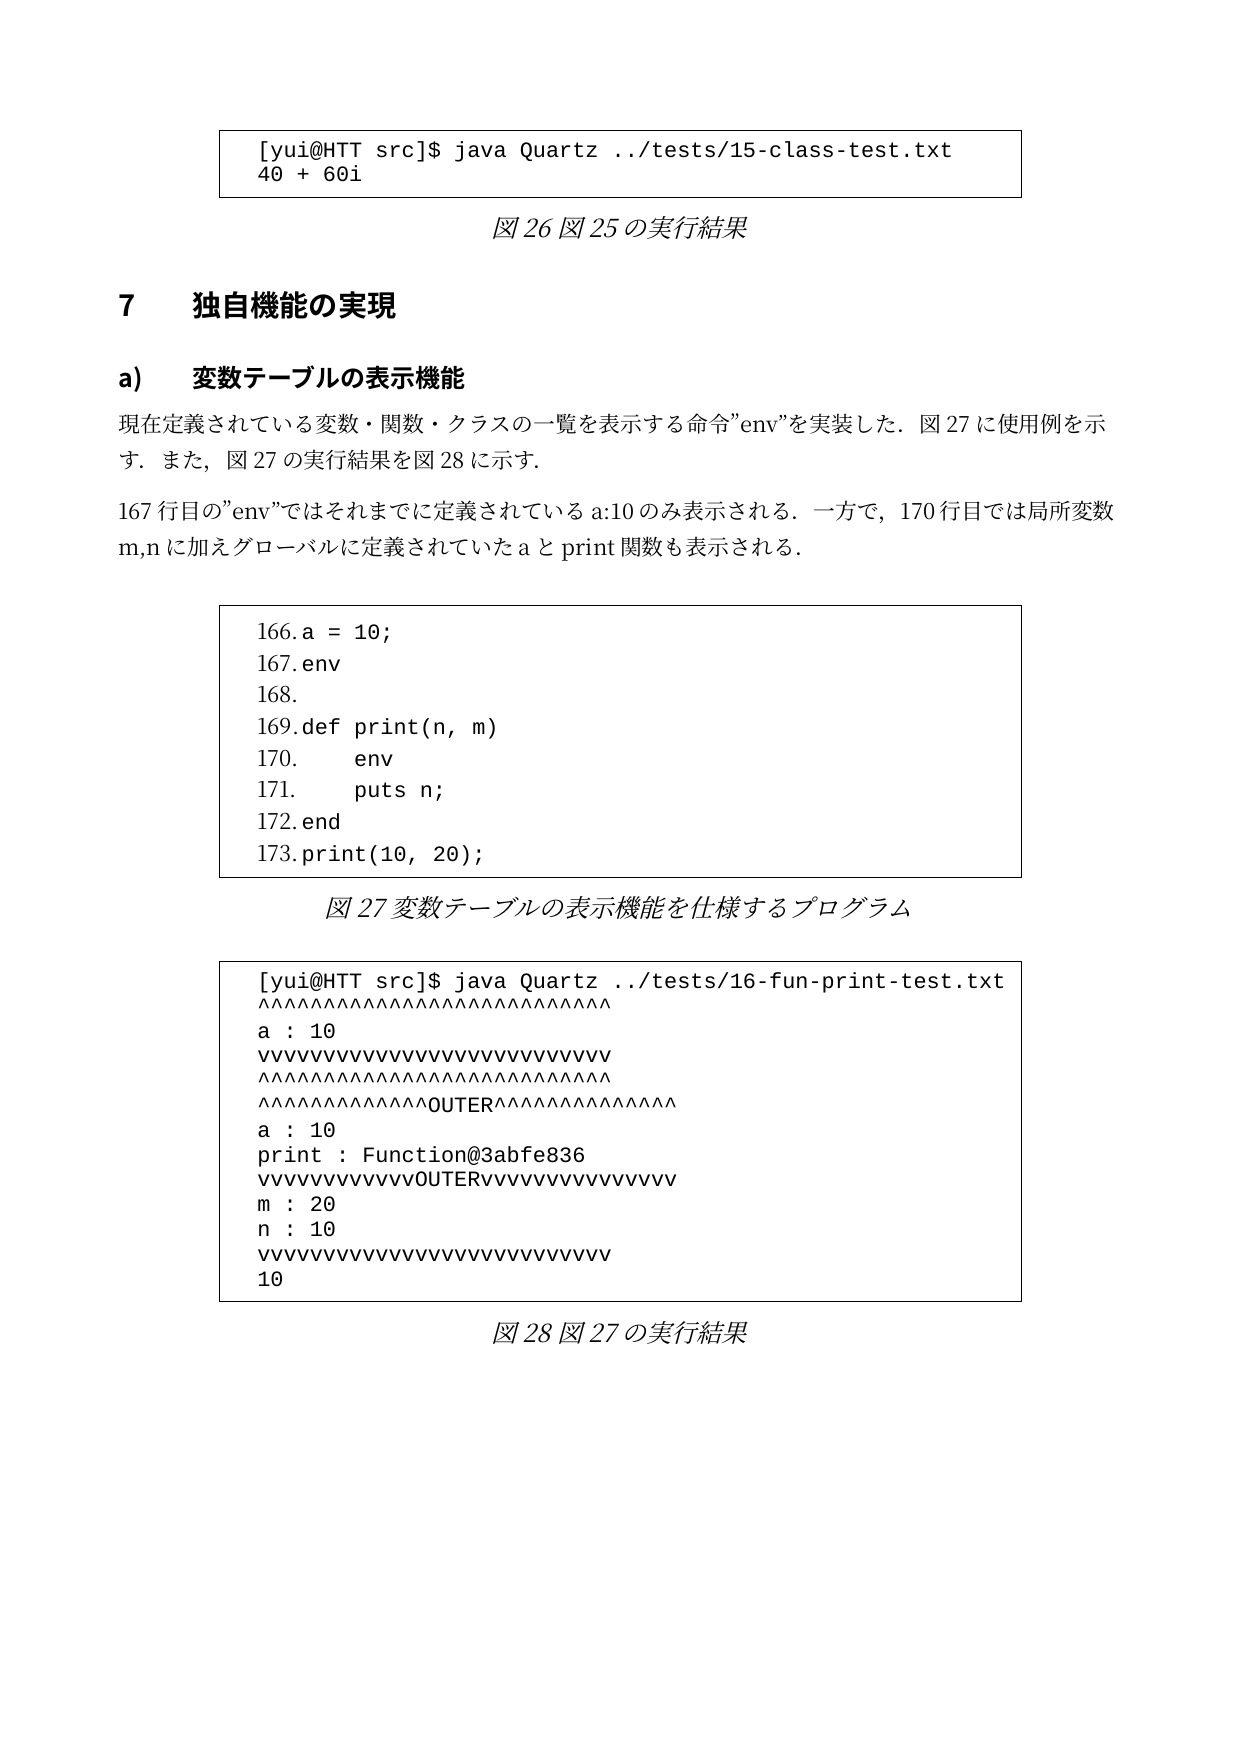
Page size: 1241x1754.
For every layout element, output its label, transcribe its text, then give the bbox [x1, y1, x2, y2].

text ^^^^^^^^^^^^^^^^^^^^^^^^^^^ [257, 995, 1013, 1020]
list a = 10; [257, 614, 1013, 646]
text [yui@HTT src]$ java Quartz ../tests/16-fun-print-test.txt [257, 970, 1013, 995]
text a : 10 [257, 1020, 1013, 1044]
list def print(n, m) [257, 709, 1013, 741]
text print : Function@3abfe836 [257, 1144, 1013, 1168]
text m : 20 [257, 1193, 1013, 1218]
subtitle 独自機能の実現 [118, 283, 1122, 325]
text 167行目の”env”ではそれまでに定義されているa:10のみ表示される．一方で，170行目では局所変数m,nに加えグローバルに定義されていたaとprint関数も表示される． [118, 494, 1122, 561]
list end [257, 804, 1013, 836]
text 図 28 図 27の実行結果 [118, 949, 1122, 1349]
list puts n; [257, 772, 1013, 804]
text 40 + 60i [257, 164, 1013, 188]
text [yui@HTT src]$ java Quartz ../tests/15-class-test.txt [257, 139, 1013, 164]
text 10 [257, 1268, 1013, 1292]
text vvvvvvvvvvvvvvvvvvvvvvvvvvv [257, 1044, 1013, 1069]
text 現在定義されている変数・関数・クラスの一覧を表示する命令”env”を実装した．図 27に使用例を示す．また，図 27の実行結果を図 28に示す． [118, 407, 1122, 474]
list env [257, 741, 1013, 772]
text ^^^^^^^^^^^^^OUTER^^^^^^^^^^^^^^ [257, 1094, 1013, 1119]
text 図 27 変数テーブルの表示機能を仕様するプログラム [118, 593, 1122, 924]
subtitle 変数テーブルの表示機能 [118, 358, 1122, 394]
text vvvvvvvvvvvvOUTERvvvvvvvvvvvvvvv [257, 1168, 1013, 1193]
text ^^^^^^^^^^^^^^^^^^^^^^^^^^^ [257, 1069, 1013, 1094]
list env [257, 646, 1013, 677]
text vvvvvvvvvvvvvvvvvvvvvvvvvvv [257, 1243, 1013, 1268]
text a : 10 [257, 1119, 1013, 1144]
text n : 10 [257, 1218, 1013, 1243]
text 図 26 図 25の実行結果 [118, 118, 1122, 245]
list print(10, 20); [257, 836, 1013, 868]
